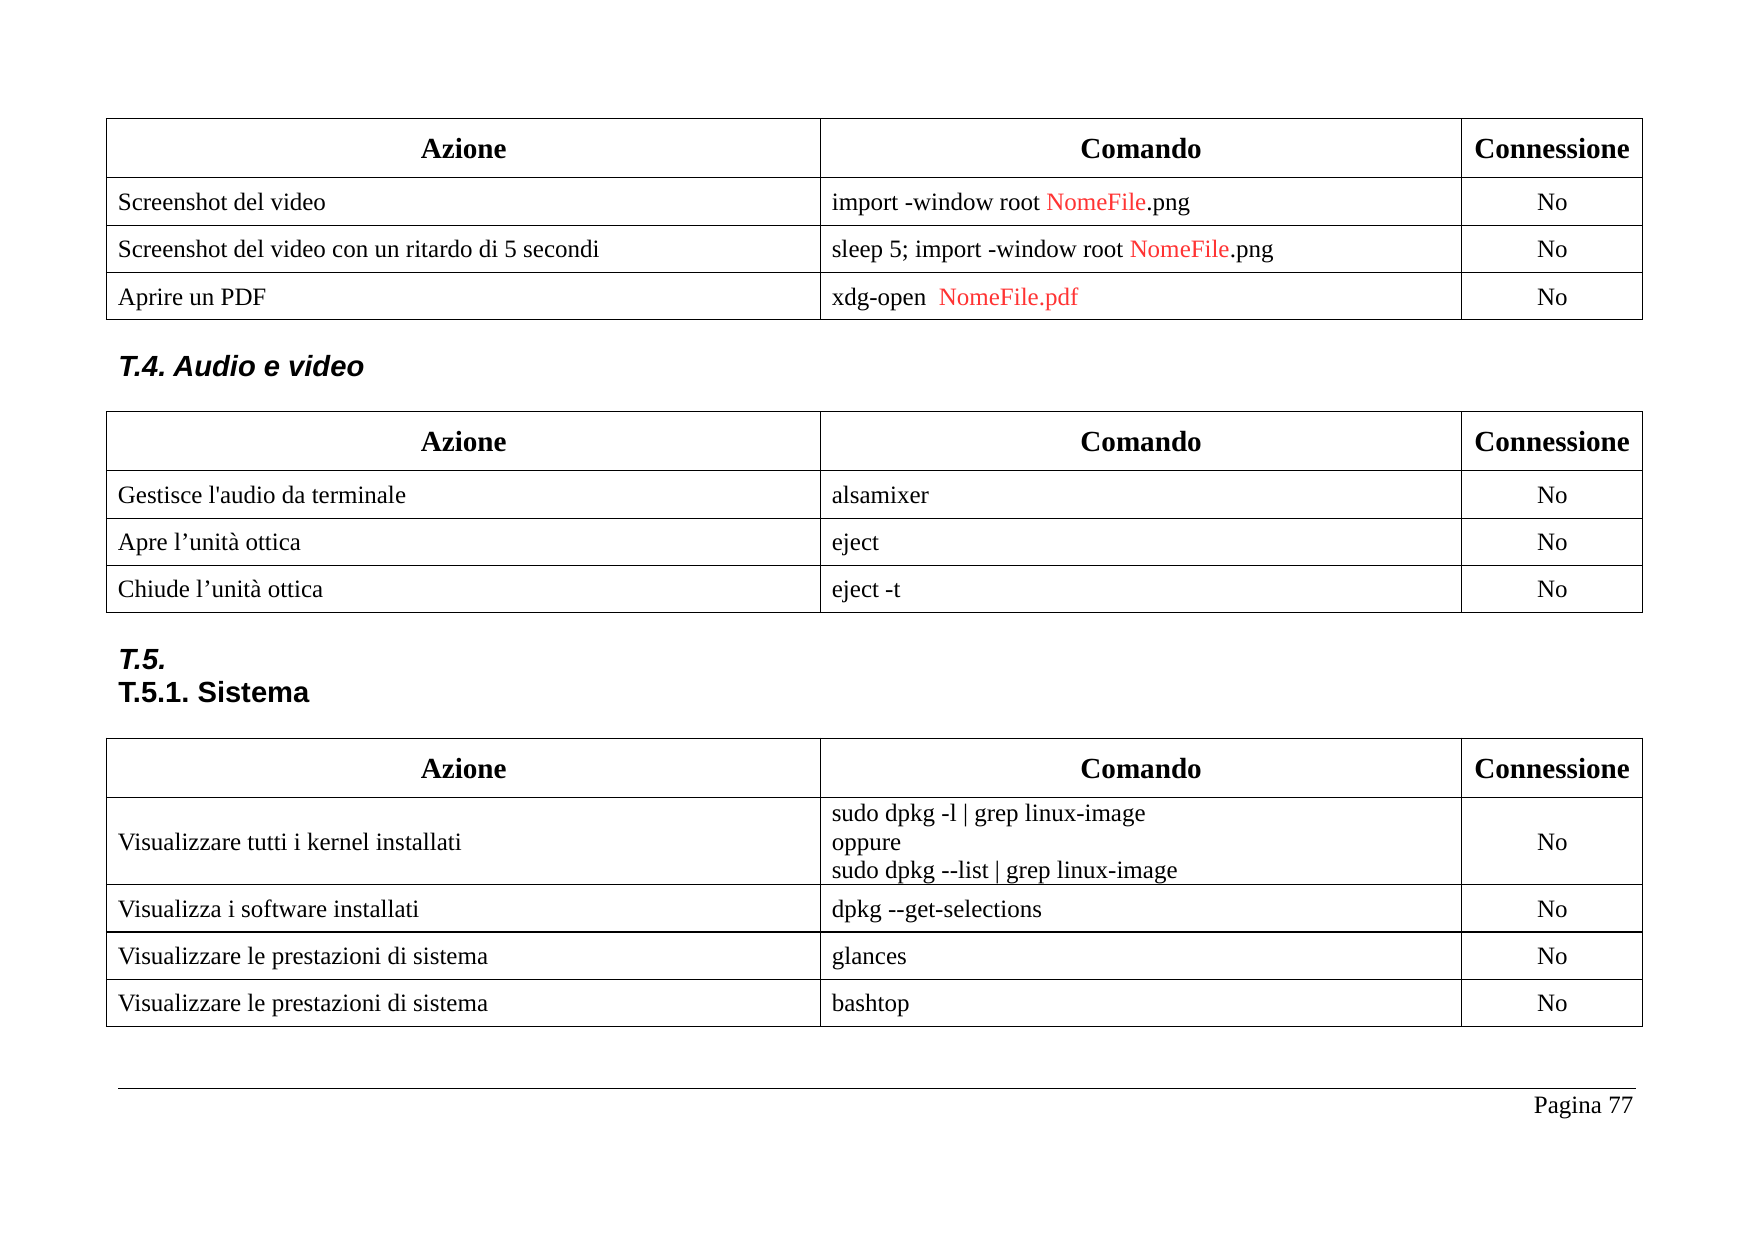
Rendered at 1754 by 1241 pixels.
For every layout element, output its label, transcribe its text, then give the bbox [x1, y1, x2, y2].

table_cell No [1462, 980, 1642, 1026]
table_cell bashtop [821, 980, 1461, 1026]
table_header Connessione [1462, 119, 1642, 177]
table_cell alsamixer [821, 471, 1461, 517]
table_cell No [1462, 178, 1642, 224]
table_header Connessione [1462, 739, 1642, 797]
table_cell Apre l’unità ottica [107, 519, 820, 565]
table_cell Visualizzare le prestazioni di sistema [107, 933, 820, 979]
table_header Azione [107, 412, 820, 470]
table_cell dpkg --get-selections [821, 885, 1461, 931]
table_cell eject [821, 519, 1461, 565]
table_cell sudo dpkg -l | grep linux-image oppure sudo dpkg --list | grep linux-image [821, 798, 1461, 884]
table_cell Chiude l’unità ottica [107, 566, 820, 612]
table_cell import -window root NomeFile.png [821, 178, 1461, 224]
table_cell Aprire un PDF [107, 273, 820, 319]
table_cell No [1462, 885, 1642, 931]
table_cell Screenshot del video [107, 178, 820, 224]
table_cell No [1462, 933, 1642, 979]
subtitle T.5. [118, 642, 1636, 675]
table_cell Gestisce l'audio da terminale [107, 471, 820, 517]
table_header Connessione [1462, 412, 1642, 470]
table_header Azione [107, 739, 820, 797]
table_header Comando [821, 739, 1461, 797]
table_cell Visualizzare tutti i kernel installati [107, 798, 820, 884]
subtitle T.4. Audio e video [118, 349, 1636, 382]
table_header Comando [821, 119, 1461, 177]
table_header Azione [107, 119, 820, 177]
table_header Comando [821, 412, 1461, 470]
table_cell eject -t [821, 566, 1461, 612]
table_cell Visualizza i software installati [107, 885, 820, 931]
table_cell sleep 5; import -window root NomeFile.png [821, 226, 1461, 272]
table_cell glances [821, 933, 1461, 979]
table_cell xdg-open NomeFile.pdf [821, 273, 1461, 319]
table_cell No [1462, 519, 1642, 565]
table_cell Visualizzare le prestazioni di sistema [107, 980, 820, 1026]
table_cell No [1462, 226, 1642, 272]
table_cell No [1462, 471, 1642, 517]
subtitle T.5.1. Sistema [118, 675, 1636, 709]
table_cell No [1462, 273, 1642, 319]
table_cell No [1462, 798, 1642, 884]
table_cell No [1462, 566, 1642, 612]
table_cell Screenshot del video con un ritardo di 5 secondi [107, 226, 820, 272]
